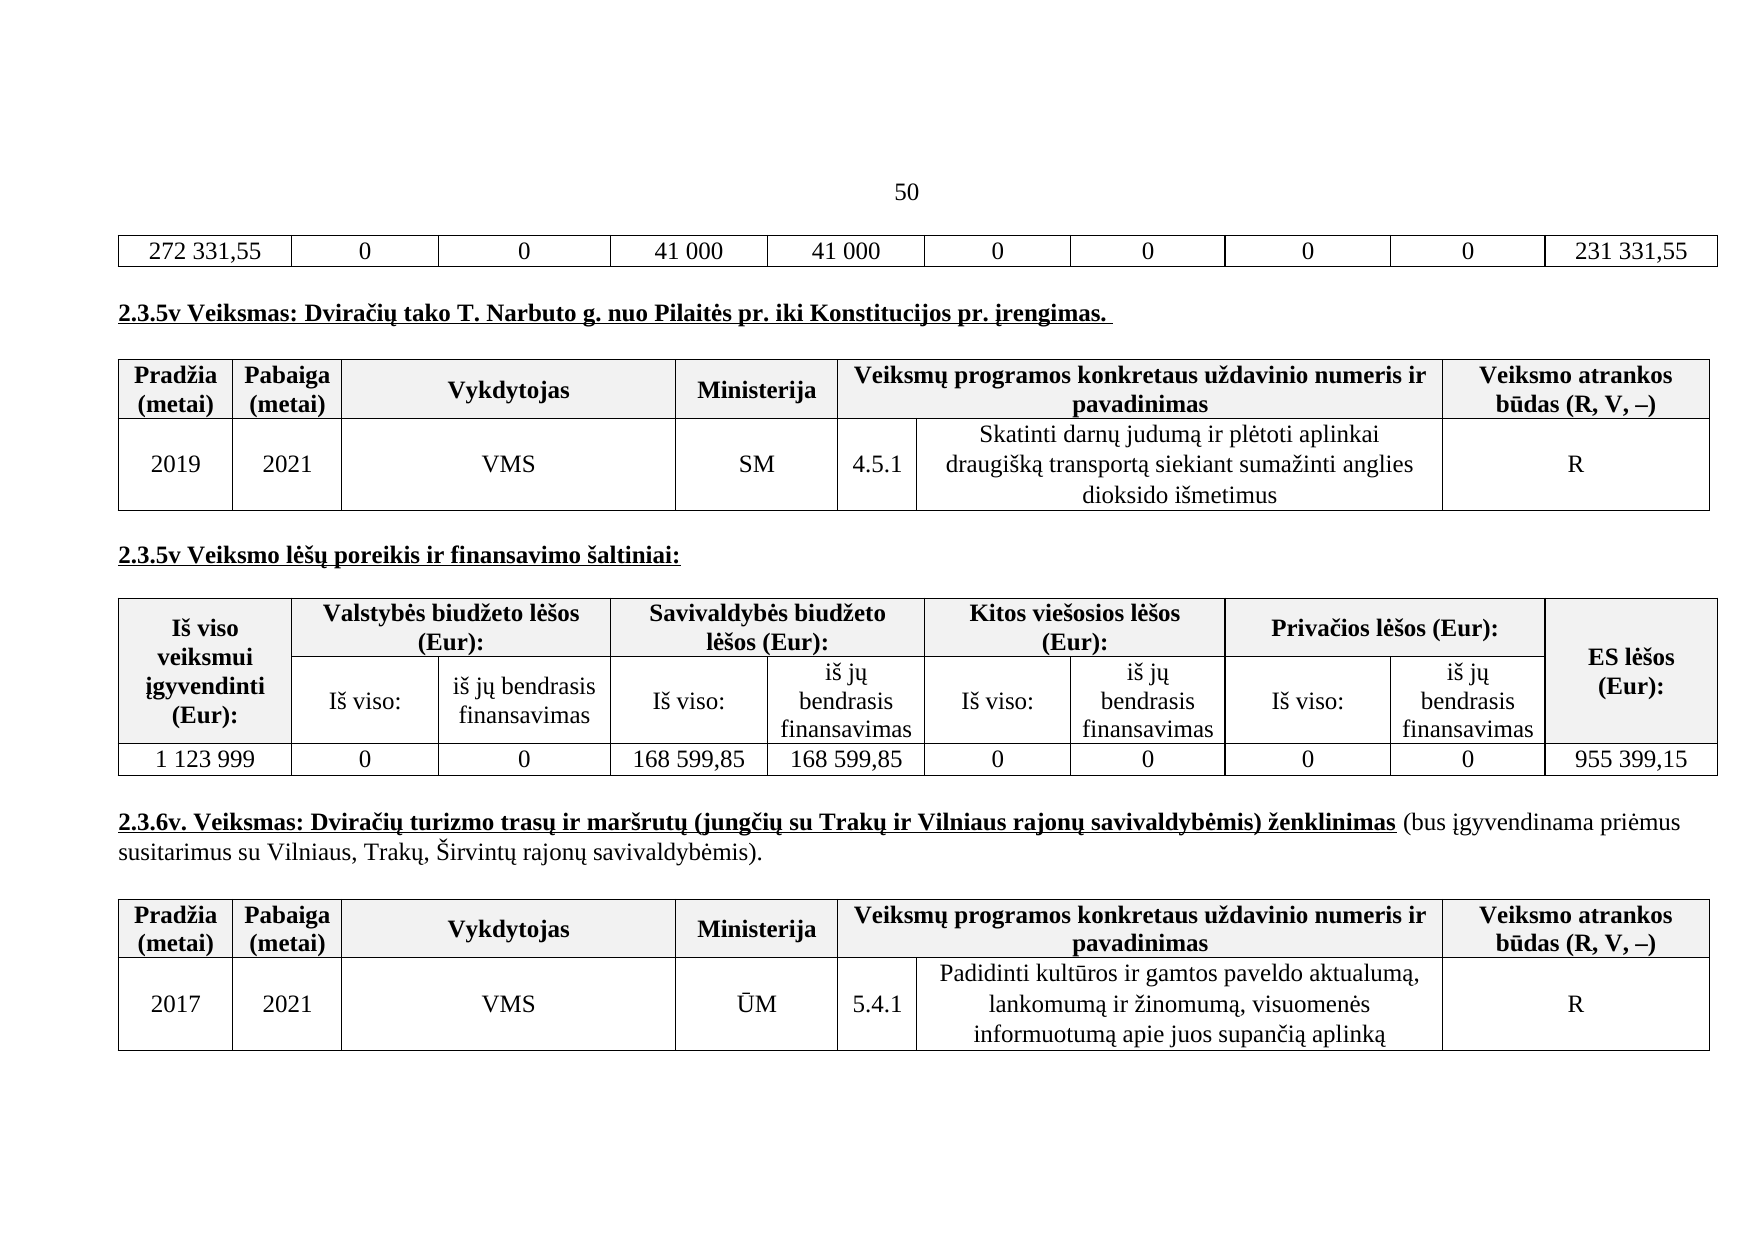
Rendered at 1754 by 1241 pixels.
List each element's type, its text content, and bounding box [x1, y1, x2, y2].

table_header Kitos viešosios lėšos (Eur): [925, 599, 1224, 656]
table_header ES lėšos (Eur): [1546, 599, 1717, 743]
table_header Veiksmo atrankos būdas (R, V, –) [1443, 900, 1709, 957]
table_cell iš jų bendrasis finansavimas [439, 657, 610, 743]
table_cell 0 [439, 744, 610, 775]
table_header Pradžia (metai) [119, 360, 232, 418]
table_cell 1 123 999 [119, 744, 291, 775]
table_header Ministerija [676, 900, 837, 957]
table_cell 0 [925, 744, 1070, 775]
table_header Privačios lėšos (Eur): [1226, 599, 1544, 656]
table_cell 5.4.1 [838, 958, 916, 1049]
table_header Iš viso veiksmui įgyvendinti (Eur): [119, 599, 291, 743]
table_cell 0 [1391, 236, 1544, 266]
table_cell Skatinti darnų judumą ir plėtoti aplinkai draugišką transportą siekiant sumažinti anglies dioksido išmetimus [917, 419, 1442, 510]
table_cell 168 599,85 [611, 744, 767, 775]
table_cell 41 000 [768, 236, 924, 266]
table_header Valstybės biudžeto lėšos (Eur): [292, 599, 610, 656]
table_cell Iš viso: [925, 657, 1070, 743]
table_cell 2017 [119, 958, 232, 1049]
table_header Vykdytojas [342, 360, 675, 418]
table_cell ŪM [676, 958, 837, 1049]
table_cell 0 [1071, 236, 1224, 266]
table_cell iš jų bendrasis finansavimas [768, 657, 924, 743]
table_cell 0 [439, 236, 610, 266]
table_cell 2021 [233, 419, 341, 510]
table_cell 955 399,15 [1546, 744, 1717, 775]
table_cell R [1443, 958, 1709, 1049]
table_cell iš jų bendrasis finansavimas [1391, 657, 1544, 743]
table_cell R [1443, 419, 1709, 510]
table_cell 4.5.1 [838, 419, 916, 510]
table_cell VMS [342, 958, 675, 1049]
table_cell 0 [1226, 744, 1390, 775]
table_header Pabaiga (metai) [233, 900, 341, 957]
table_header Veiksmo atrankos būdas (R, V, –) [1443, 360, 1709, 418]
table_cell 231 331,55 [1546, 236, 1717, 266]
table_cell 2019 [119, 419, 232, 510]
table_cell 0 [292, 236, 438, 266]
table_cell 272 331,55 [119, 236, 291, 266]
table_header Veiksmų programos konkretaus uždavinio numeris ir pavadinimas [838, 900, 1442, 957]
text 2.3.5v Veiksmas: Dviračių tako T. Narbuto g. nuo Pilaitės pr. iki Konstitucijos pr. įrengimas. [118, 298, 1695, 327]
table_cell iš jų bendrasis finansavimas [1071, 657, 1224, 743]
table_cell Iš viso: [292, 657, 438, 743]
table_cell 41 000 [611, 236, 767, 266]
table_header Vykdytojas [342, 900, 675, 957]
table_cell 2021 [233, 958, 341, 1049]
table_cell 0 [1071, 744, 1224, 775]
table_cell 168 599,85 [768, 744, 924, 775]
table_cell 0 [1391, 744, 1544, 775]
table_cell 0 [925, 236, 1070, 266]
table_cell SM [676, 419, 837, 510]
text 2.3.6v. Veiksmas: Dviračių turizmo trasų ir maršrutų (jungčių su Trakų ir Vilniaus rajonų savivaldybėmis) ženklinimas (bus įgyvendinama priėmus susitarimus su Vilniaus, Trakų, Širvintų rajonų savivaldybėmis). [118, 807, 1695, 866]
table_cell Iš viso: [1226, 657, 1390, 743]
table_cell 0 [1226, 236, 1390, 266]
table_cell Padidinti kultūros ir gamtos paveldo aktualumą, lankomumą ir žinomumą, visuomenės informuotumą apie juos supančią aplinką [917, 958, 1442, 1049]
table_header Pradžia (metai) [119, 900, 232, 957]
table_header Savivaldybės biudžeto lėšos (Eur): [611, 599, 924, 656]
table_cell 0 [292, 744, 438, 775]
text 2.3.5v Veiksmo lėšų poreikis ir finansavimo šaltiniai: [118, 540, 1695, 569]
table_header Veiksmų programos konkretaus uždavinio numeris ir pavadinimas [838, 360, 1442, 418]
table_header Ministerija [676, 360, 837, 418]
table_header Pabaiga (metai) [233, 360, 341, 418]
table_cell Iš viso: [611, 657, 767, 743]
table_cell VMS [342, 419, 675, 510]
